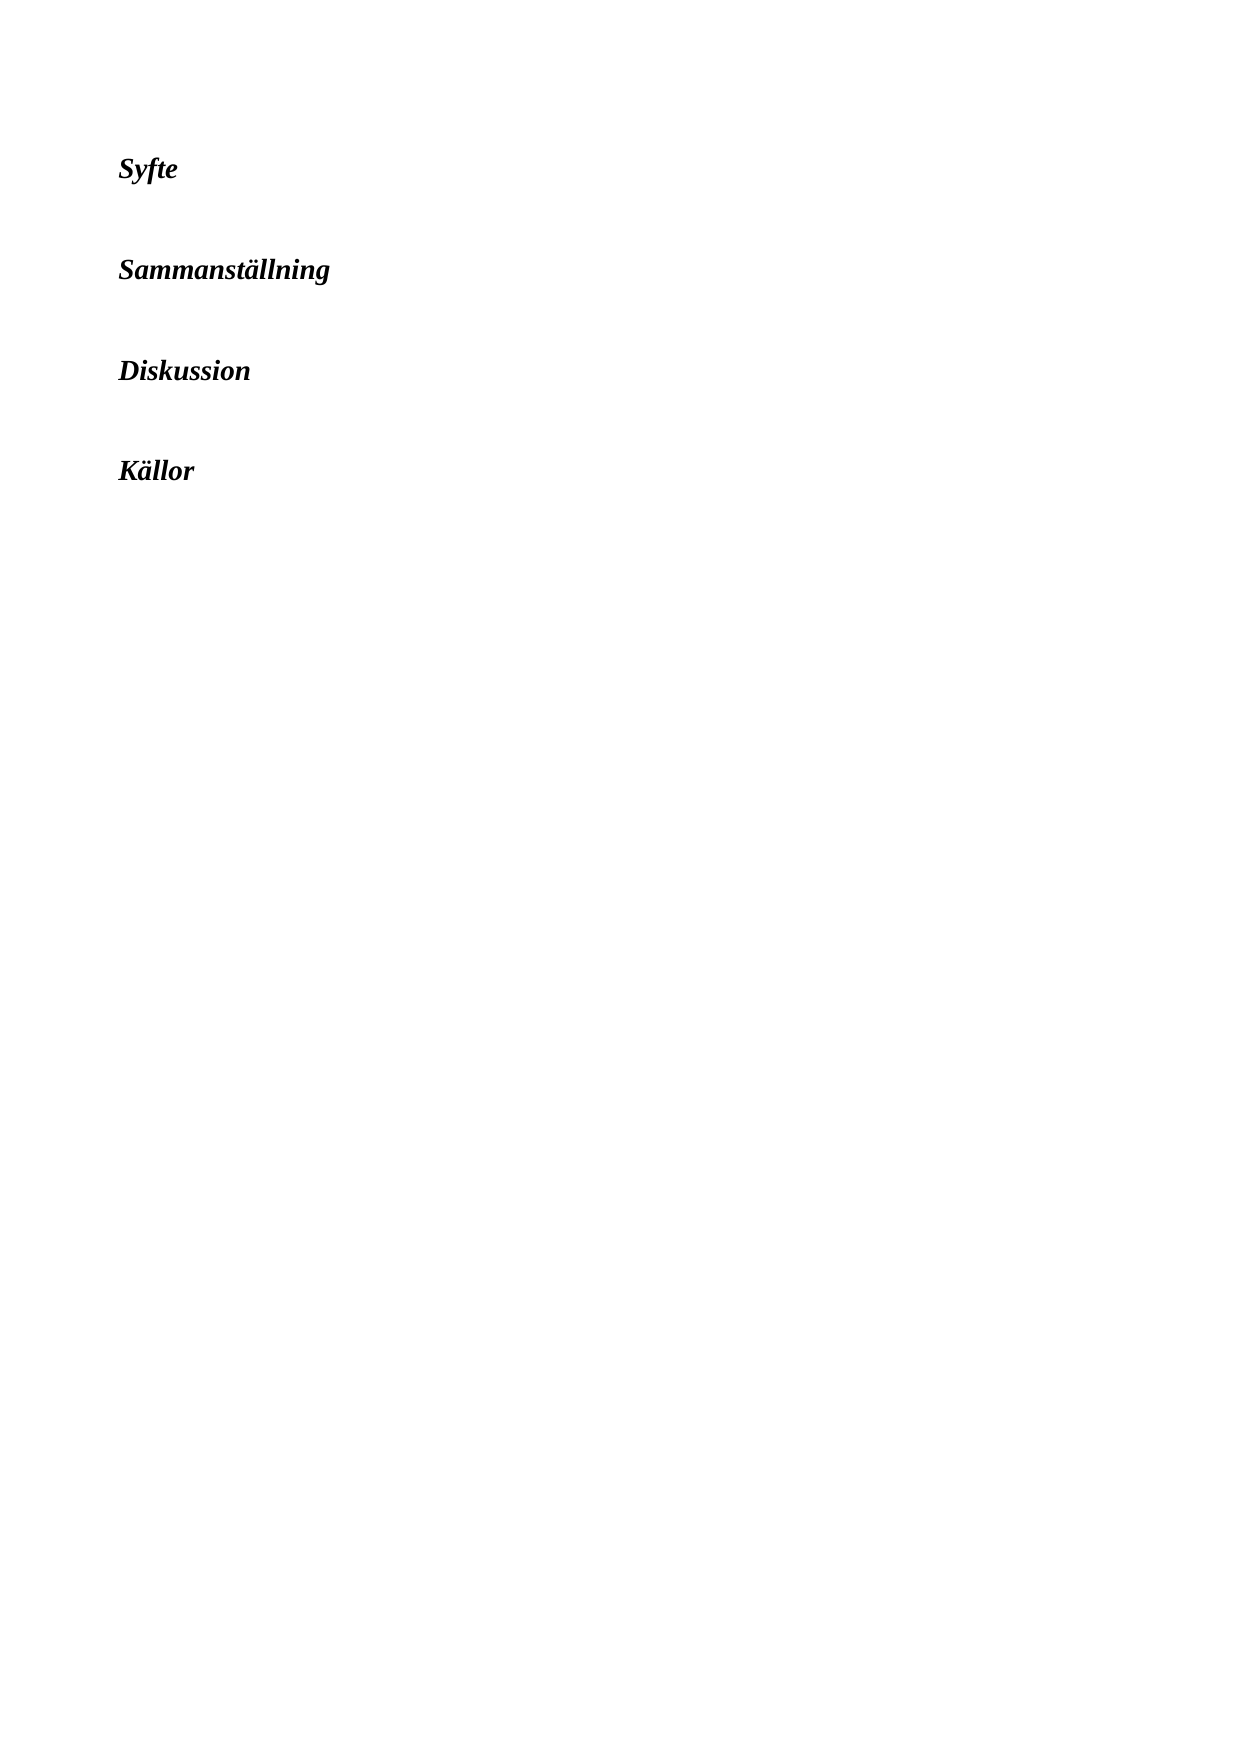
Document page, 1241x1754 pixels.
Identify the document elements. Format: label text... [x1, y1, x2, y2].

text Källor [118, 453, 1122, 487]
text Sammanställning [118, 252, 1122, 286]
text Syfte [118, 152, 1122, 185]
text Diskussion [118, 353, 1122, 386]
